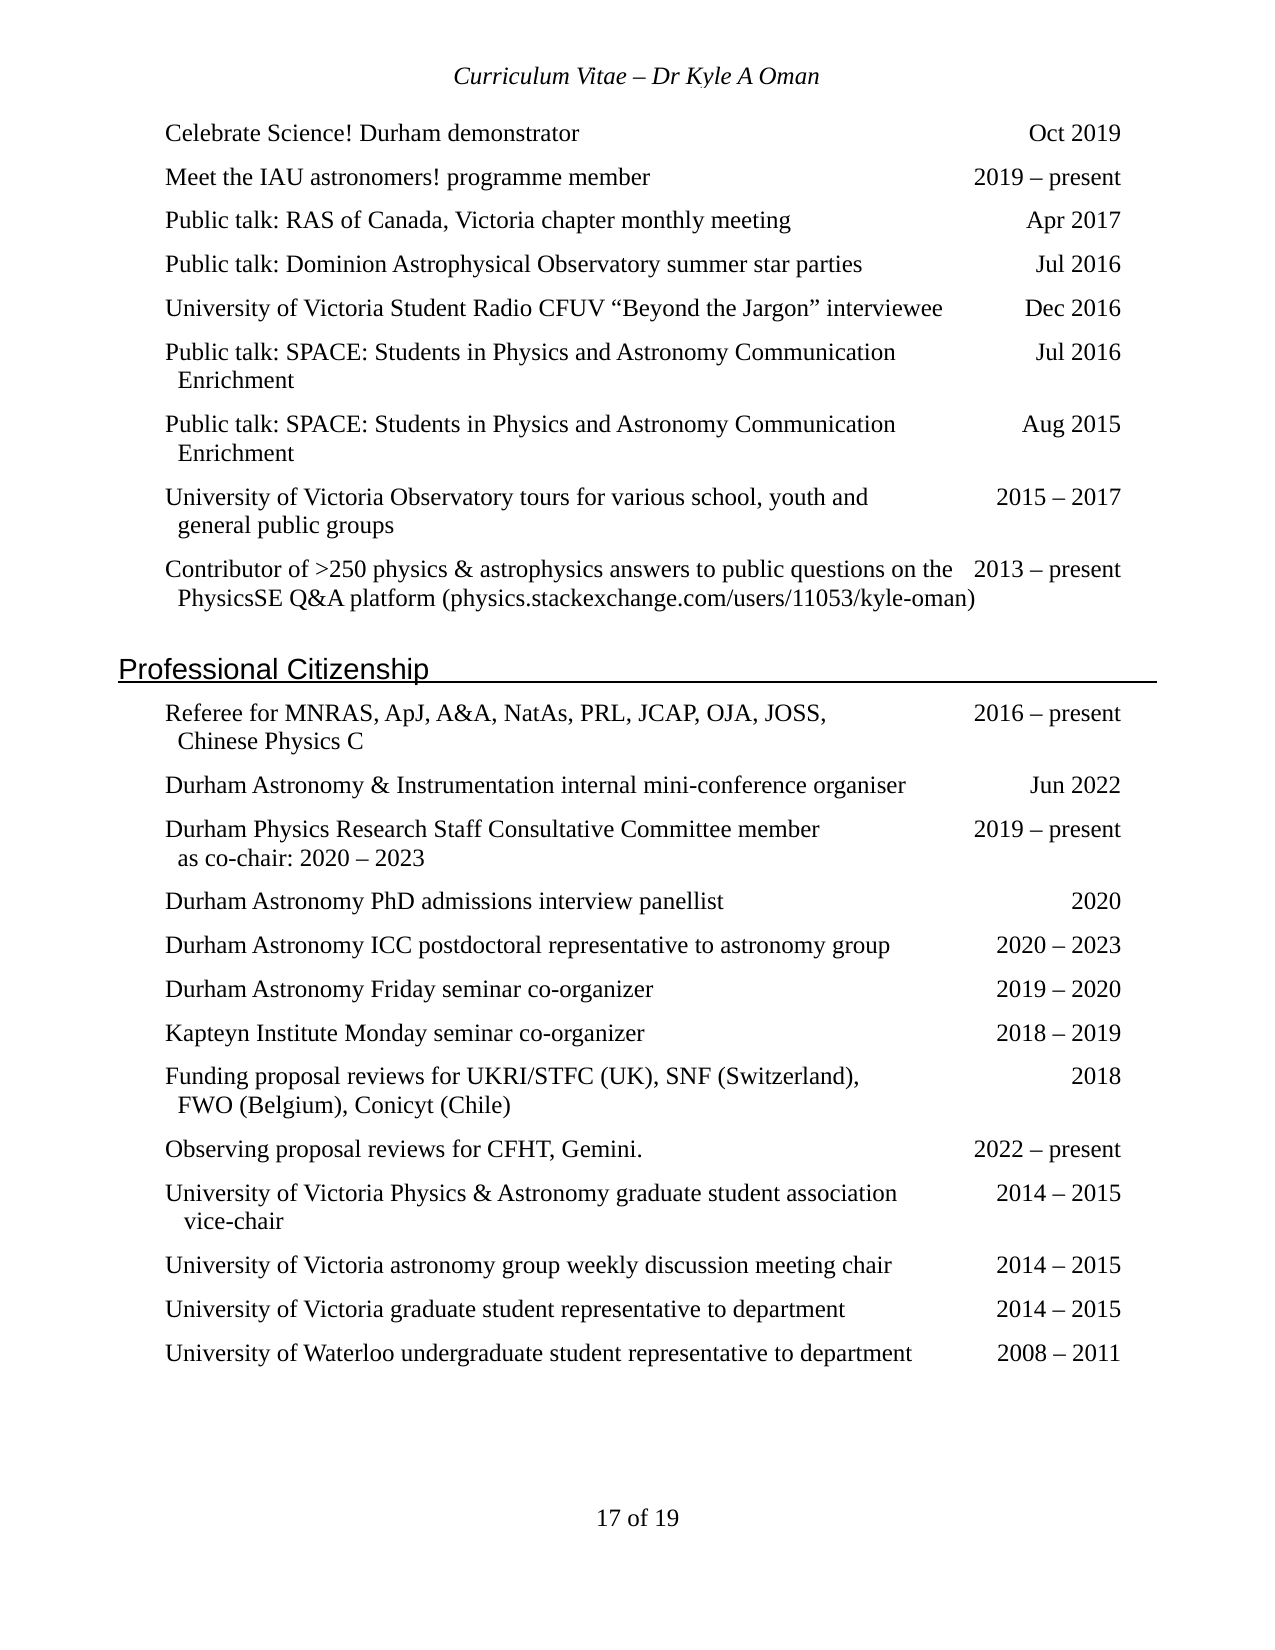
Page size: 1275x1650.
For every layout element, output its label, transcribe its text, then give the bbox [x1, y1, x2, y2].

text Public talk: SPACE: Students in Physics and Astronomy Communication Aug 2015 Enrichment [118, 409, 1157, 467]
text University of Victoria graduate student representative to department 2014 – 2015 [118, 1294, 1157, 1323]
text University of Victoria astronomy group weekly discussion meeting chair 2014 – 2015 [118, 1250, 1157, 1279]
text Durham Astronomy Friday seminar co-organizer 2019 – 2020 [118, 974, 1157, 1003]
text University of Victoria Student Radio CFUV “Beyond the Jargon” interviewee Dec 2016 [118, 293, 1157, 322]
subtitle Professional Citizenship [118, 652, 1157, 681]
text University of Victoria Observatory tours for various school, youth and 2015 – 2017 general public groups [118, 482, 1157, 539]
text Observing proposal reviews for CFHT, Gemini. 2022 – present [118, 1134, 1157, 1163]
text Contributor of >250 physics & astrophysics answers to public questions on the 2013 – present PhysicsSE Q&A platform (physics.stackexchange.com/users/11053/kyle-oman) [118, 554, 1157, 612]
text Durham Astronomy & Instrumentation internal mini-conference organiser Jun 2022 [118, 770, 1157, 799]
text Funding proposal reviews for UKRI/STFC (UK), SNF (Switzerland), 2018 FWO (Belgium), Conicyt (Chile) [118, 1061, 1157, 1119]
text Celebrate Science! Durham demonstrator Oct 2019 [118, 118, 1157, 147]
text Meet the IAU astronomers! programme member 2019 – present [118, 162, 1157, 190]
text University of Waterloo undergraduate student representative to department 2008 – 2011 [118, 1338, 1157, 1366]
text Public talk: SPACE: Students in Physics and Astronomy Communication Jul 2016 Enrichment [118, 337, 1157, 394]
text University of Victoria Physics & Astronomy graduate student association 2014 – 2015 vice-chair [118, 1178, 1157, 1235]
text Kapteyn Institute Monday seminar co-organizer 2018 – 2019 [118, 1018, 1157, 1046]
text Public talk: RAS of Canada, Victoria chapter monthly meeting Apr 2017 [118, 205, 1157, 234]
text Durham Astronomy ICC postdoctoral representative to astronomy group 2020 – 2023 [118, 930, 1157, 959]
text Public talk: Dominion Astrophysical Observatory summer star parties Jul 2016 [118, 249, 1157, 278]
text Durham Physics Research Staff Consultative Committee member 2019 – present as co-chair: 2020 – 2023 [118, 814, 1157, 871]
text Referee for MNRAS, ApJ, A&A, NatAs, PRL, JCAP, OJA, JOSS, 2016 – present Chinese Physics C [118, 698, 1157, 755]
text Durham Astronomy PhD admissions interview panellist 2020 [118, 886, 1157, 915]
